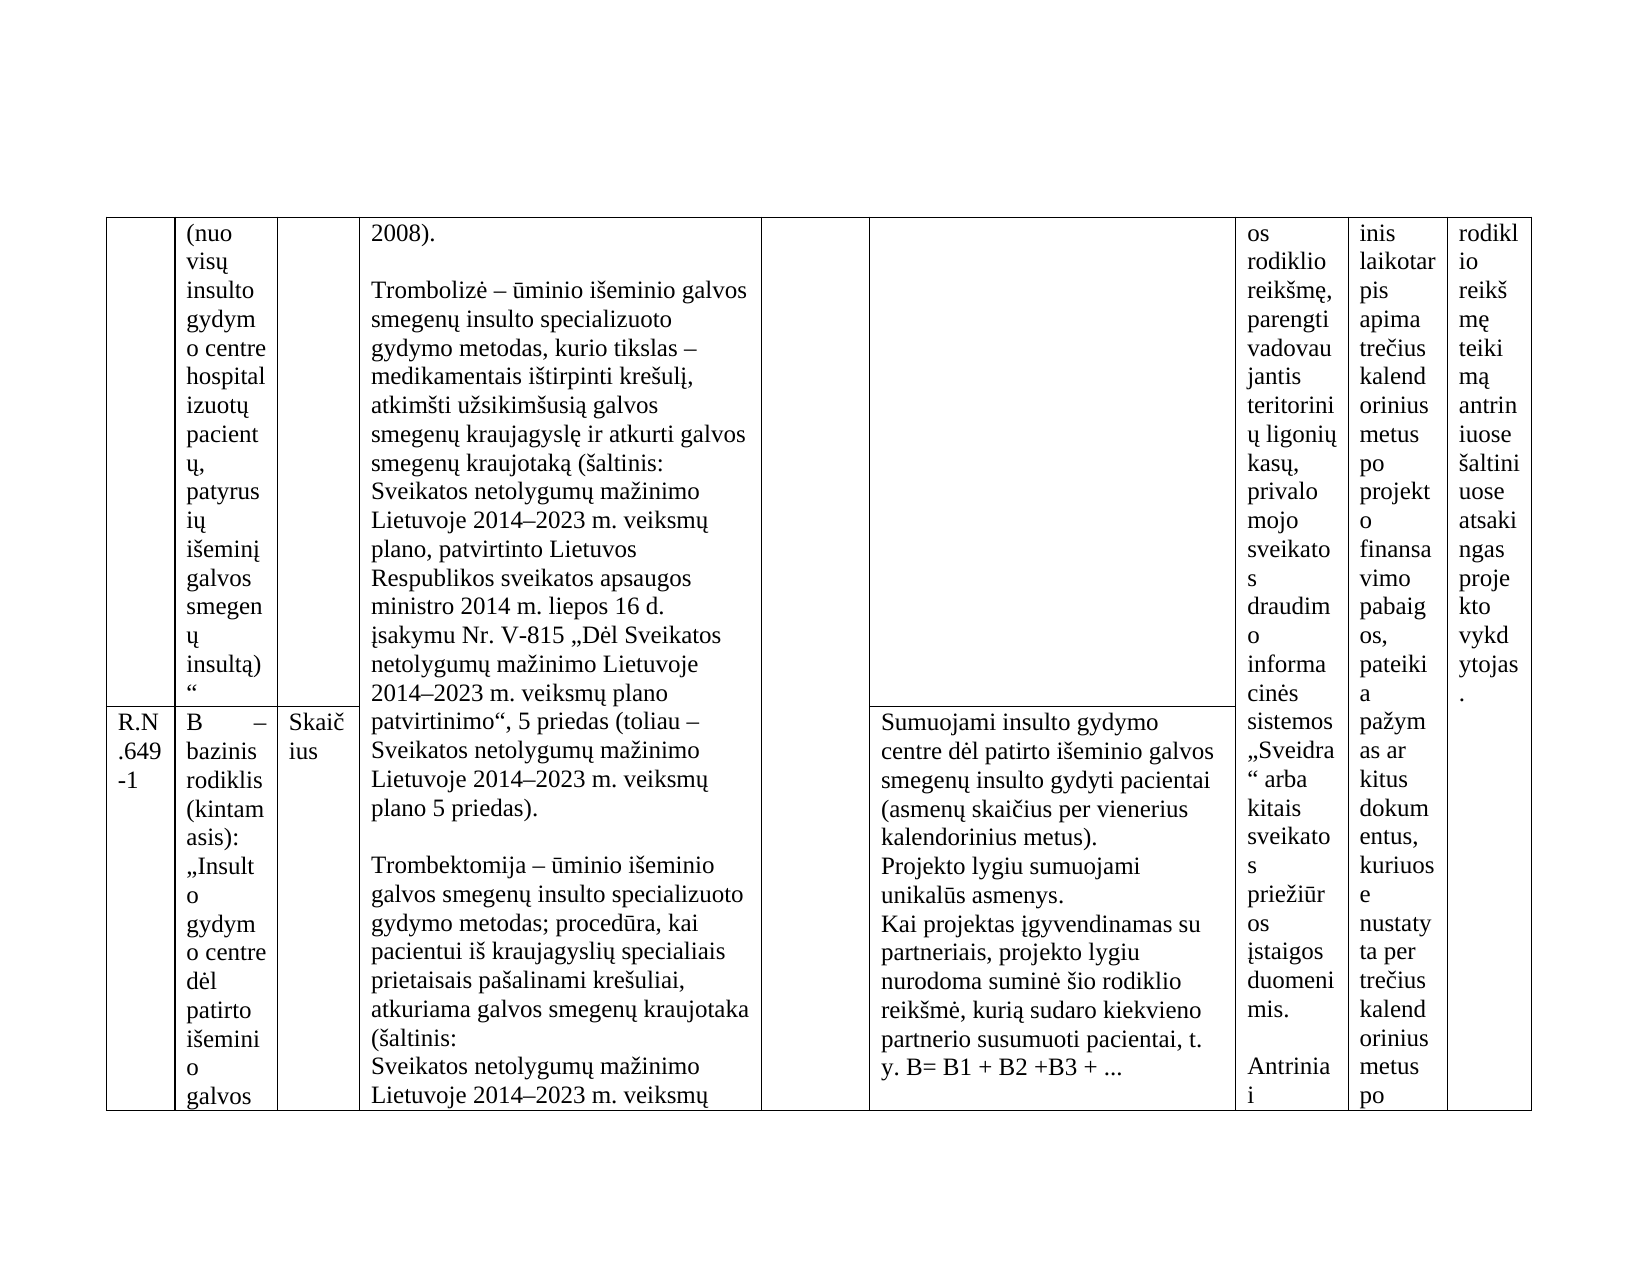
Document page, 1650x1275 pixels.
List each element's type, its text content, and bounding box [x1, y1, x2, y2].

table_cell B – bazinis rodiklis (kintamasis): „Insulto gydymo centre dėl patirto išeminio galvos [176, 707, 277, 1110]
table_cell os rodiklio reikšmę, parengti vadovaujantis teritorinių ligonių kasų, privalomojo sveikatos draudimo informacinės sistemos „Sveidra“ arba kitais sveikatos priežiūros įstaigos duomenimis. Antriniai [1236, 218, 1348, 1110]
table_cell [762, 218, 869, 1110]
table_cell [278, 218, 359, 706]
table_cell Skaičius [278, 707, 359, 1110]
table_cell inis laikotarpis apima trečius kalendorinius metus po projekto finansavimo pabaigos, pateikia pažymas ar kitus dokumentus, kuriuose nustatyta per trečius kalendorinius metus po [1349, 218, 1447, 1110]
table_cell R.N.649-1 [107, 707, 174, 1110]
table_cell 2008). Trombolizė – ūminio išeminio galvos smegenų insulto specializuoto gydymo metodas, kurio tikslas – medikamentais ištirpinti krešulį, atkimšti užsikimšusią galvos smegenų kraujagyslę ir atkurti galvos smegenų kraujotaką (šaltinis: Sveikatos netolygumų mažinimo Lietuvoje 2014–2023 m. veiksmų plano, patvirtinto Lietuvos Respublikos sveikatos apsaugos ministro 2014 m. liepos 16 d. įsakymu Nr. V-815 „Dėl Sveikatos netolygumų mažinimo Lietuvoje 2014–2023 m. veiksmų plano patvirtinimo“, 5 priedas (toliau – Sveikatos netolygumų mažinimo Lietuvoje 2014–2023 m. veiksmų plano 5 priedas). Trombektomija – ūminio išeminio galvos smegenų insulto specializuoto gydymo metodas; procedūra, kai pacientui iš kraujagyslių specialiais prietaisais pašalinami krešuliai, atkuriama galvos smegenų kraujotaka (šaltinis: Sveikatos netolygumų mažinimo Lietuvoje 2014–2023 m. veiksmų [360, 218, 761, 1110]
table_cell (nuo visų insulto gydymo centre hospitalizuotų pacientų, patyrusių išeminį galvos smegenų insultą)“ [176, 218, 277, 706]
table_cell [870, 218, 1235, 706]
table_cell Sumuojami insulto gydymo centre dėl patirto išeminio galvos smegenų insulto gydyti pacientai (asmenų skaičius per vienerius kalendorinius metus). Projekto lygiu sumuojami unikalūs asmenys. Kai projektas įgyvendinamas su partneriais, projekto lygiu nurodoma suminė šio rodiklio reikšmė, kurią sudaro kiekvieno partnerio susumuoti pacientai, t. y. B= B1 + B2 +B3 + ... [870, 707, 1235, 1110]
table_cell [107, 218, 174, 706]
table_cell rodiklio reikšmę teikimą antriniuose šaltiniuose atsakingas projekto vykdytojas. [1448, 218, 1531, 1110]
